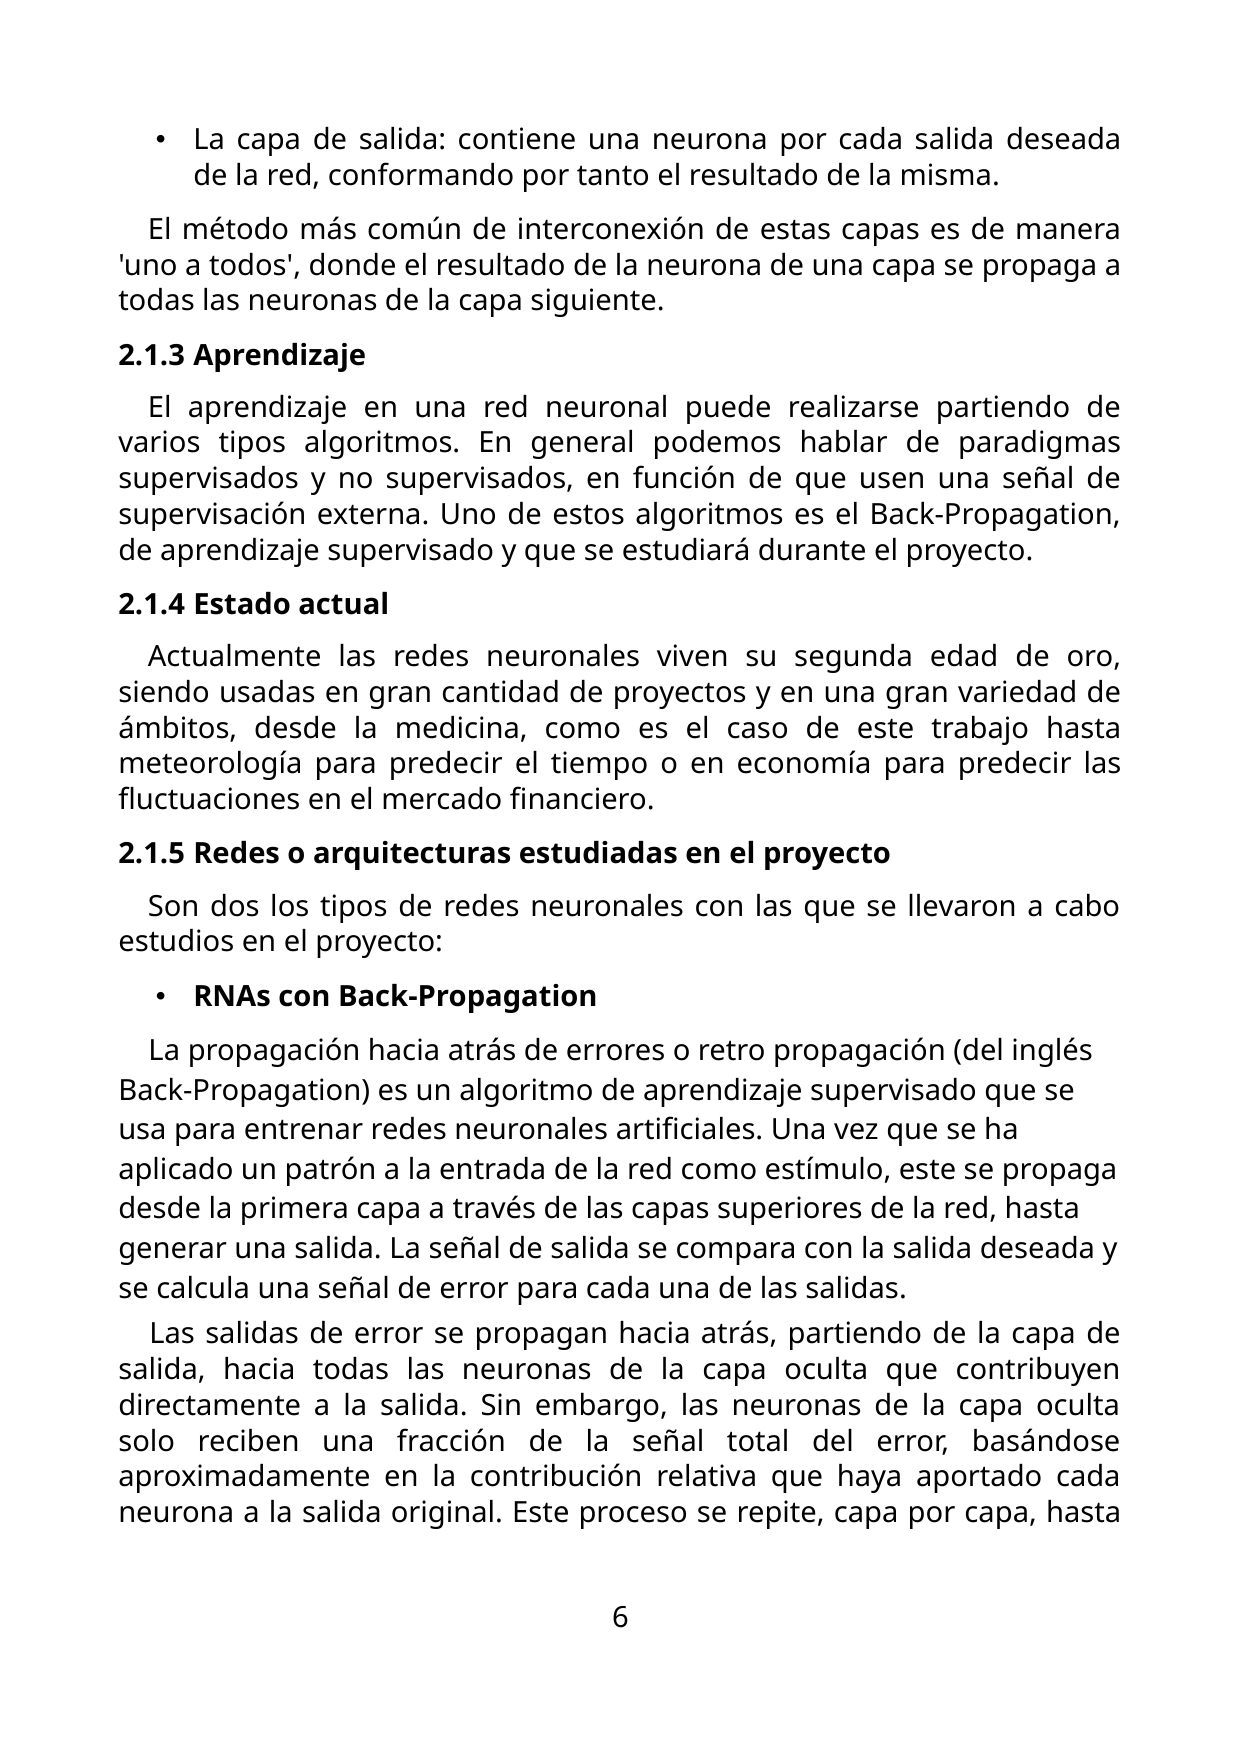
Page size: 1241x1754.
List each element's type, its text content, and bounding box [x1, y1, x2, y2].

list La propagación hacia atrás de errores o retro propagación (del inglés Back-Propagation) es un algoritmo de aprendizaje supervisado que se usa para entrenar redes neuronales artificiales. Una vez que se ha aplicado un patrón a la entrada de la red como estímulo, este se propaga desde la primera capa a través de las capas superiores de la red, hasta generar una salida. La señal de salida se compara con la salida deseada y se calcula una señal de error para cada una de las salidas. [118, 1029, 1122, 1307]
text El método más común de interconexión de estas capas es de manera 'uno a todos', donde el resultado de la neurona de una capa se propaga a todas las neuronas de la capa siguiente. [118, 208, 1122, 319]
text El aprendizaje en una red neuronal puede realizarse partiendo de varios tipos algoritmos. En general podemos hablar de paradigmas supervisados y no supervisados, en función de que usen una señal de supervisación externa. Uno de estos algoritmos es el Back-Propagation, de aprendizaje supervisado y que se estudiará durante el proyecto. [118, 386, 1122, 569]
text Actualmente las redes neuronales viven su segunda edad de oro, siendo usadas en gran cantidad de proyectos y en una gran variedad de ámbitos, desde la medicina, como es el caso de este trabajo hasta meteorología para predecir el tiempo o en economía para predecir las fluctuaciones en el mercado financiero. [118, 635, 1122, 818]
subtitle Redes o arquitecturas estudiadas en el proyecto [118, 833, 1122, 872]
subtitle Estado actual [118, 583, 1122, 623]
subtitle Aprendizaje [118, 334, 1122, 373]
text Son dos los tipos de redes neuronales con las que se llevaron a cabo estudios en el proyecto: [118, 885, 1122, 960]
list Las salidas de error se propagan hacia atrás, partiendo de la capa de salida, hacia todas las neuronas de la capa oculta que contribuyen directamente a la salida. Sin embargo, las neuronas de la capa oculta solo reciben una fracción de la señal total del error, basándose aproximadamente en la contribución relativa que haya aportado cada neurona a la salida original. Este proceso se repite, capa por capa, hasta [118, 1313, 1122, 1531]
list La capa de salida: contiene una neurona por cada salida deseada de la red, conformando por tanto el resultado de la misma. [156, 118, 1122, 193]
list RNAs con Back-Propagation [156, 975, 1122, 1014]
